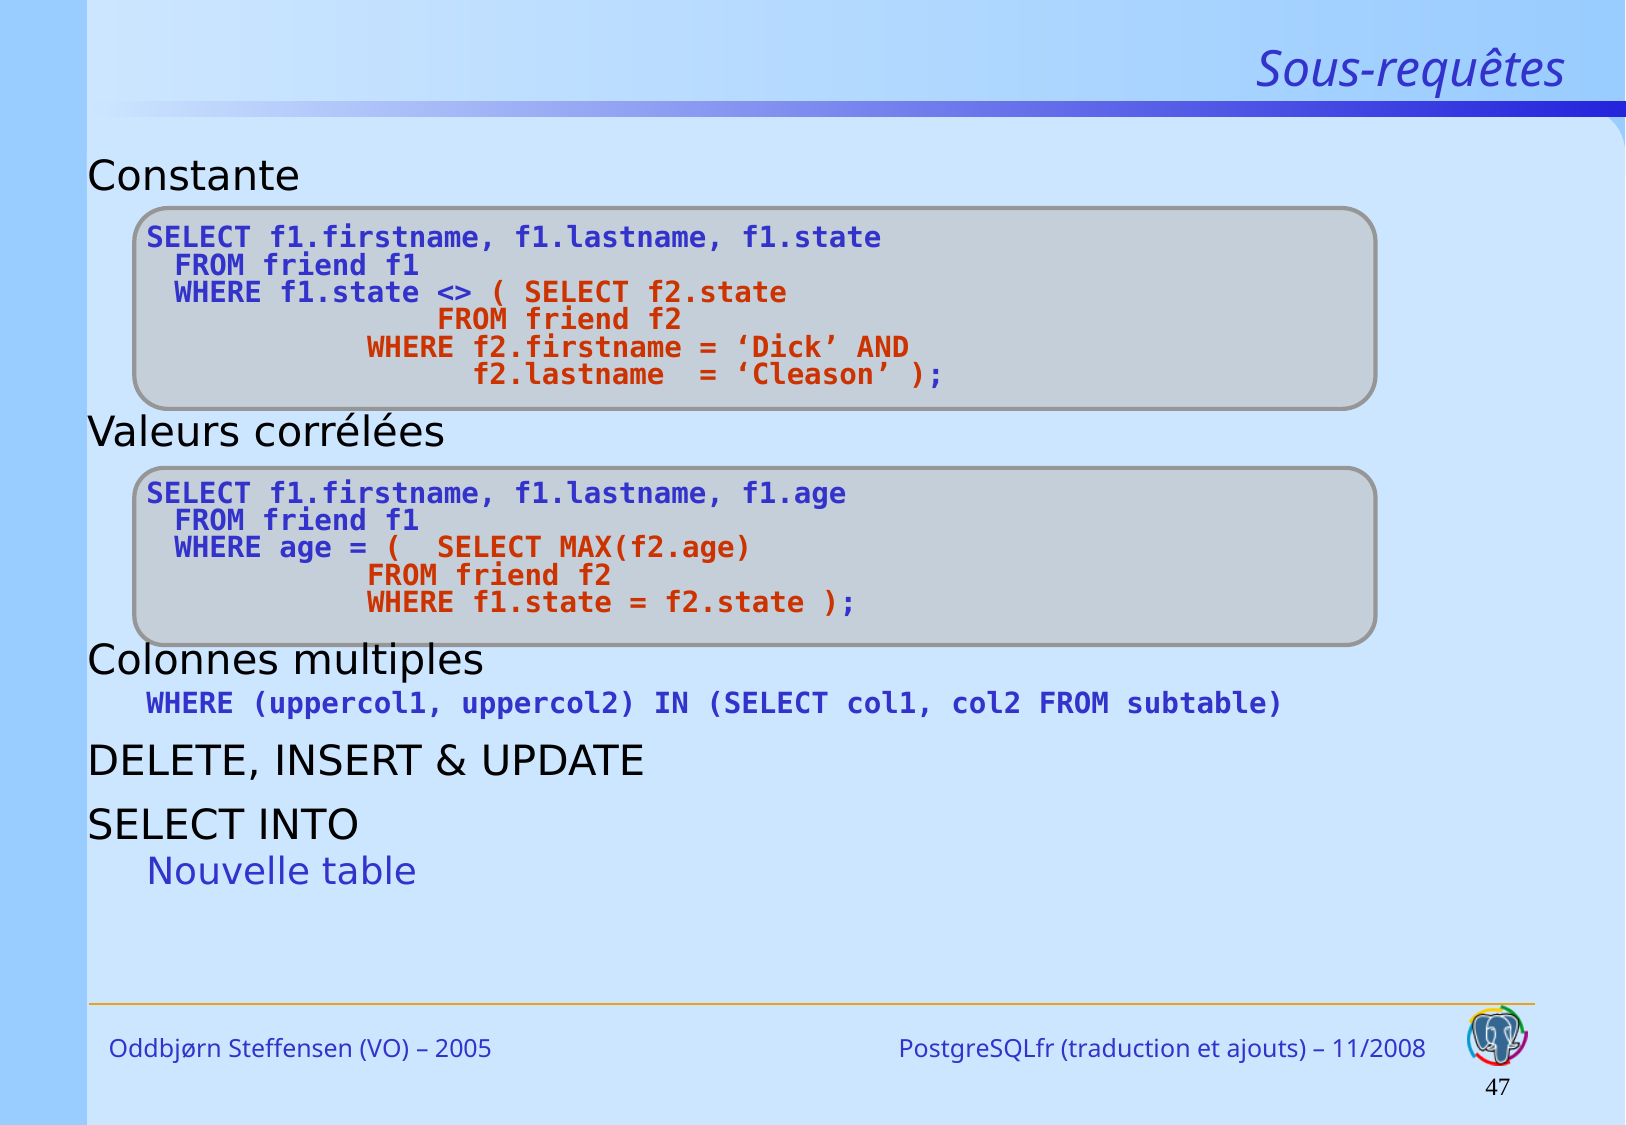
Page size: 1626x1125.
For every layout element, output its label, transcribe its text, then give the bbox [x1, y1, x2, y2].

list Constante SELECT f1.firstname, f1.lastname, f1.state FROM friend f1 WHERE f1.state <> ( SELECT f2.state FROM friend f2 WHERE f2.firstname = ‘Dick’ AND f2.lastname = ‘Cleason’ ); Valeurs corrélées SELECT f1.firstname, f1.lastname, f1.age FROM friend f1 WHERE age = ( SELECT MAX(f2.age) FROM friend f2 WHERE f1.state = f2.state ); Colonnes multiples WHERE (uppercol1, uppercol2) IN (SELECT col1, col2 FROM subtable) DELETE, INSERT & UPDATE SELECT INTO Nouvelle table [86, 159, 1520, 965]
title Sous-requêtes [172, 0, 1567, 134]
picture [1467, 1005, 1528, 1066]
